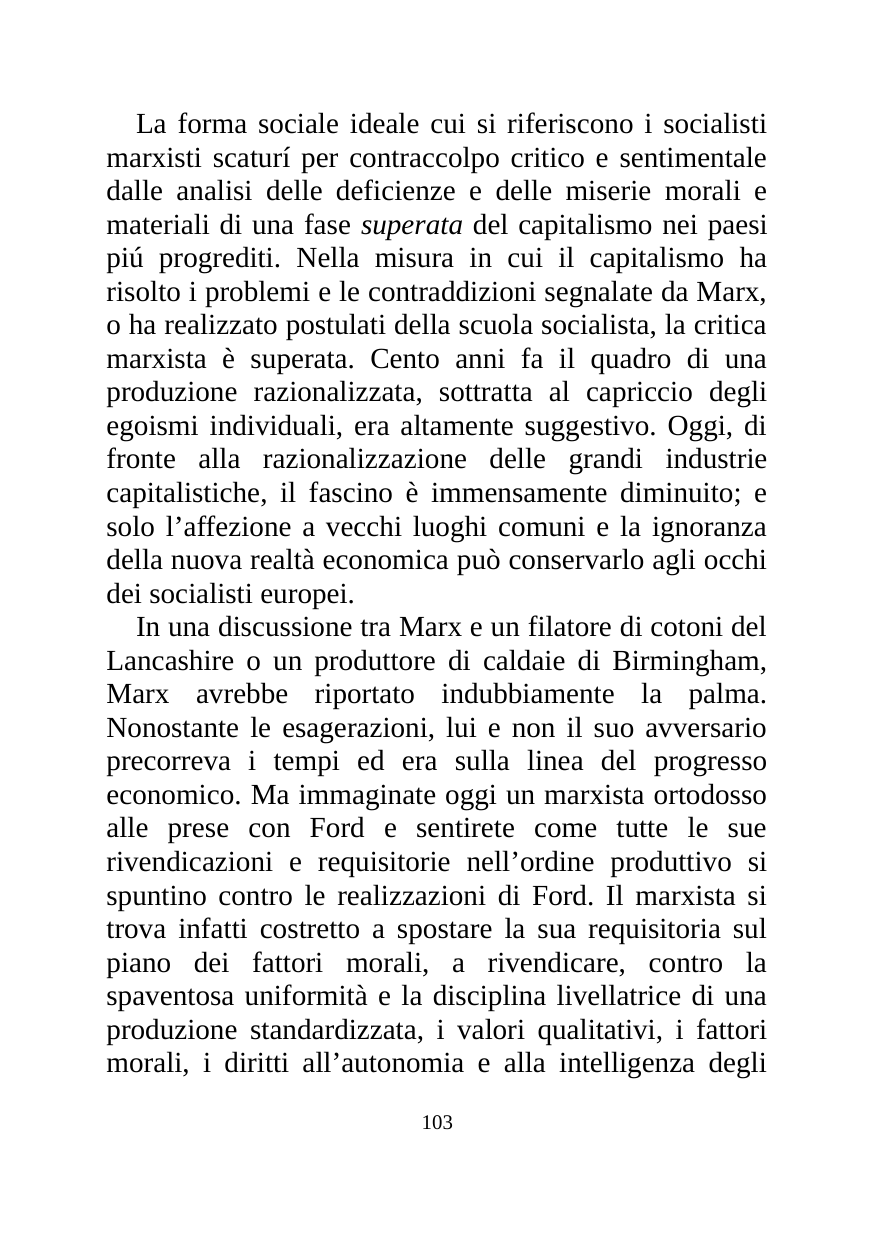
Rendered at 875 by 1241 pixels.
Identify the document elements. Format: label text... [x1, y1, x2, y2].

text La forma sociale ideale cui si riferiscono i socialisti marxisti scaturí per contraccolpo critico e sentimentale dalle analisi delle deficienze e delle miserie morali e materiali di una fase superata del capitalismo nei paesi piú progrediti. Nella misura in cui il capitalismo ha risolto i problemi e le contraddizioni segnalate da Marx, o ha realizzato postulati della scuola socialista, la critica marxista è superata. Cento anni fa il quadro di una produzione razionalizzata, sottratta al capriccio degli egoismi individuali, era altamente suggestivo. Oggi, di fronte alla razionalizzazione delle grandi industrie capitalistiche, il fascino è immensamente diminuito; e solo l’affezione a vecchi luoghi comuni e la ignoranza della nuova realtà economica può conservarlo agli occhi dei socialisti europei. [106, 106, 768, 609]
text In una discussione tra Marx e un filatore di cotoni del Lancashire o un produttore di caldaie di Birmingham, Marx avrebbe riportato indubbiamente la palma. Nonostante le esagerazioni, lui e non il suo avversario precorreva i tempi ed era sulla linea del progresso economico. Ma immaginate oggi un marxista ortodosso alle prese con Ford e sentirete come tutte le sue rivendicazioni e requisitorie nell’ordine produttivo si spuntino contro le realizzazioni di Ford. Il marxista si trova infatti costretto a spostare la sua requisitoria sul piano dei fattori morali, a rivendicare, contro la spaventosa uniformità e la disciplina livellatrice di una produzione standardizzata, i valori qualitativi, i fattori morali, i diritti all’autonomia e alla intelligenza degli [106, 609, 768, 1079]
